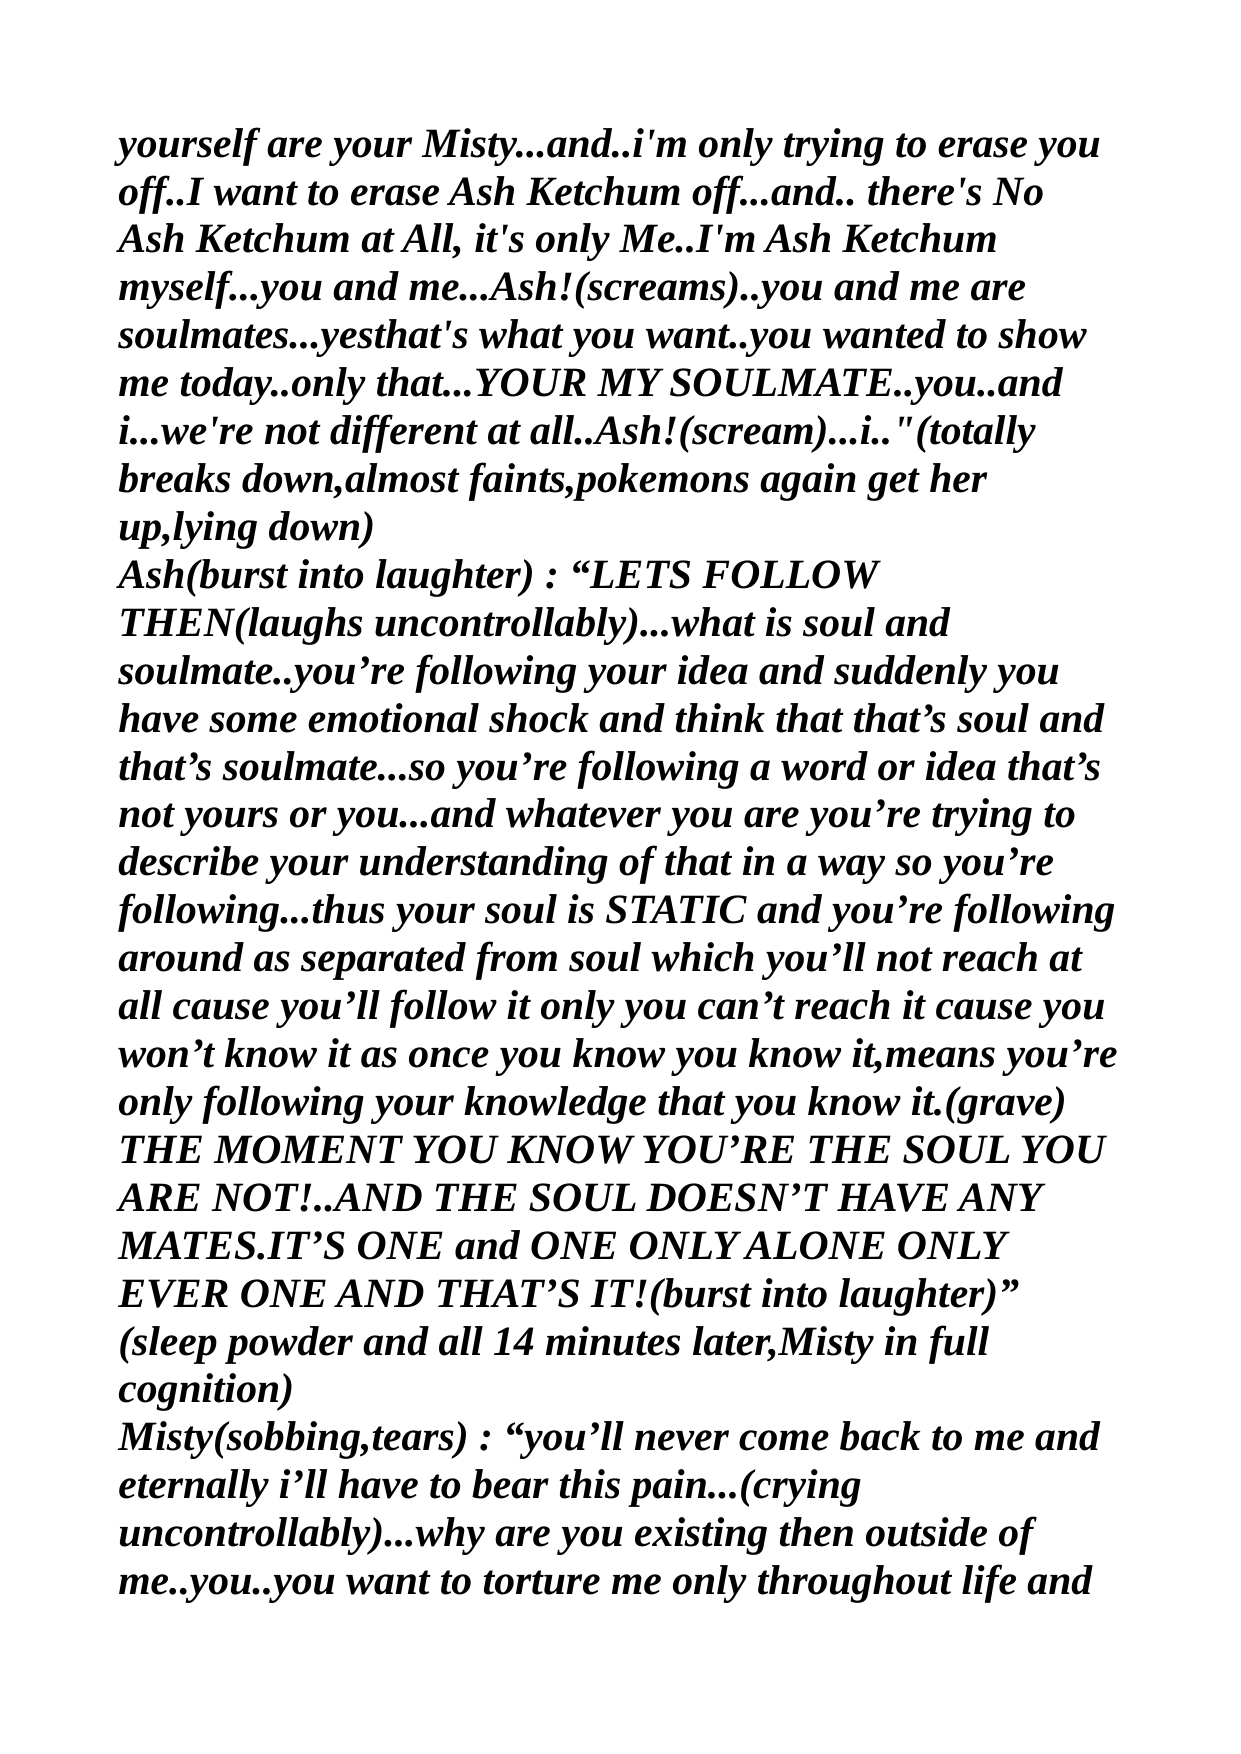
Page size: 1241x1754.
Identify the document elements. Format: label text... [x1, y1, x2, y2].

text Ash(burst into laughter) : “LETS FOLLOW THEN(laughs uncontrollably)...what is soul and soulmate..you’re following your idea and suddenly you have some emotional shock and think that that’s soul and that’s soulmate...so you’re following a word or idea that’s not yours or you...and whatever you are you’re trying to describe your understanding of that in a way so you’re following...thus your soul is STATIC and you’re following around as separated from soul which you’ll not reach at all cause you’ll follow it only you can’t reach it cause you won’t know it as once you know you know it,means you’re only following your knowledge that you know it.(grave) THE MOMENT YOU KNOW YOU’RE THE SOUL YOU ARE NOT!..AND THE SOUL DOESN’T HAVE ANY MATES.IT’S ONE and ONE ONLY ALONE ONLY EVER ONE AND THAT’S IT!(burst into laughter)” [118, 549, 1122, 1316]
text yourself are your Misty...and..i'm only trying to erase you off..I want to erase Ash Ketchum off...and.. there's No Ash Ketchum at All, it's only Me..I'm Ash Ketchum myself...you and me...Ash!(screams)..you and me are soulmates...yesthat's what you want..you wanted to show me today..only that...YOUR MY SOULMATE..you..and i...we're not different at all..Ash!(scream)...i.."(totally breaks down,almost faints,pokemons again get her up,lying down) [118, 118, 1122, 549]
text Misty(sobbing,tears) : “you’ll never come back to me and eternally i’ll have to bear this pain...(crying uncontrollably)...why are you existing then outside of me..you..you want to torture me only throughout life and [118, 1412, 1122, 1603]
text (sleep powder and all 14 minutes later,Misty in full cognition) [118, 1316, 1122, 1412]
